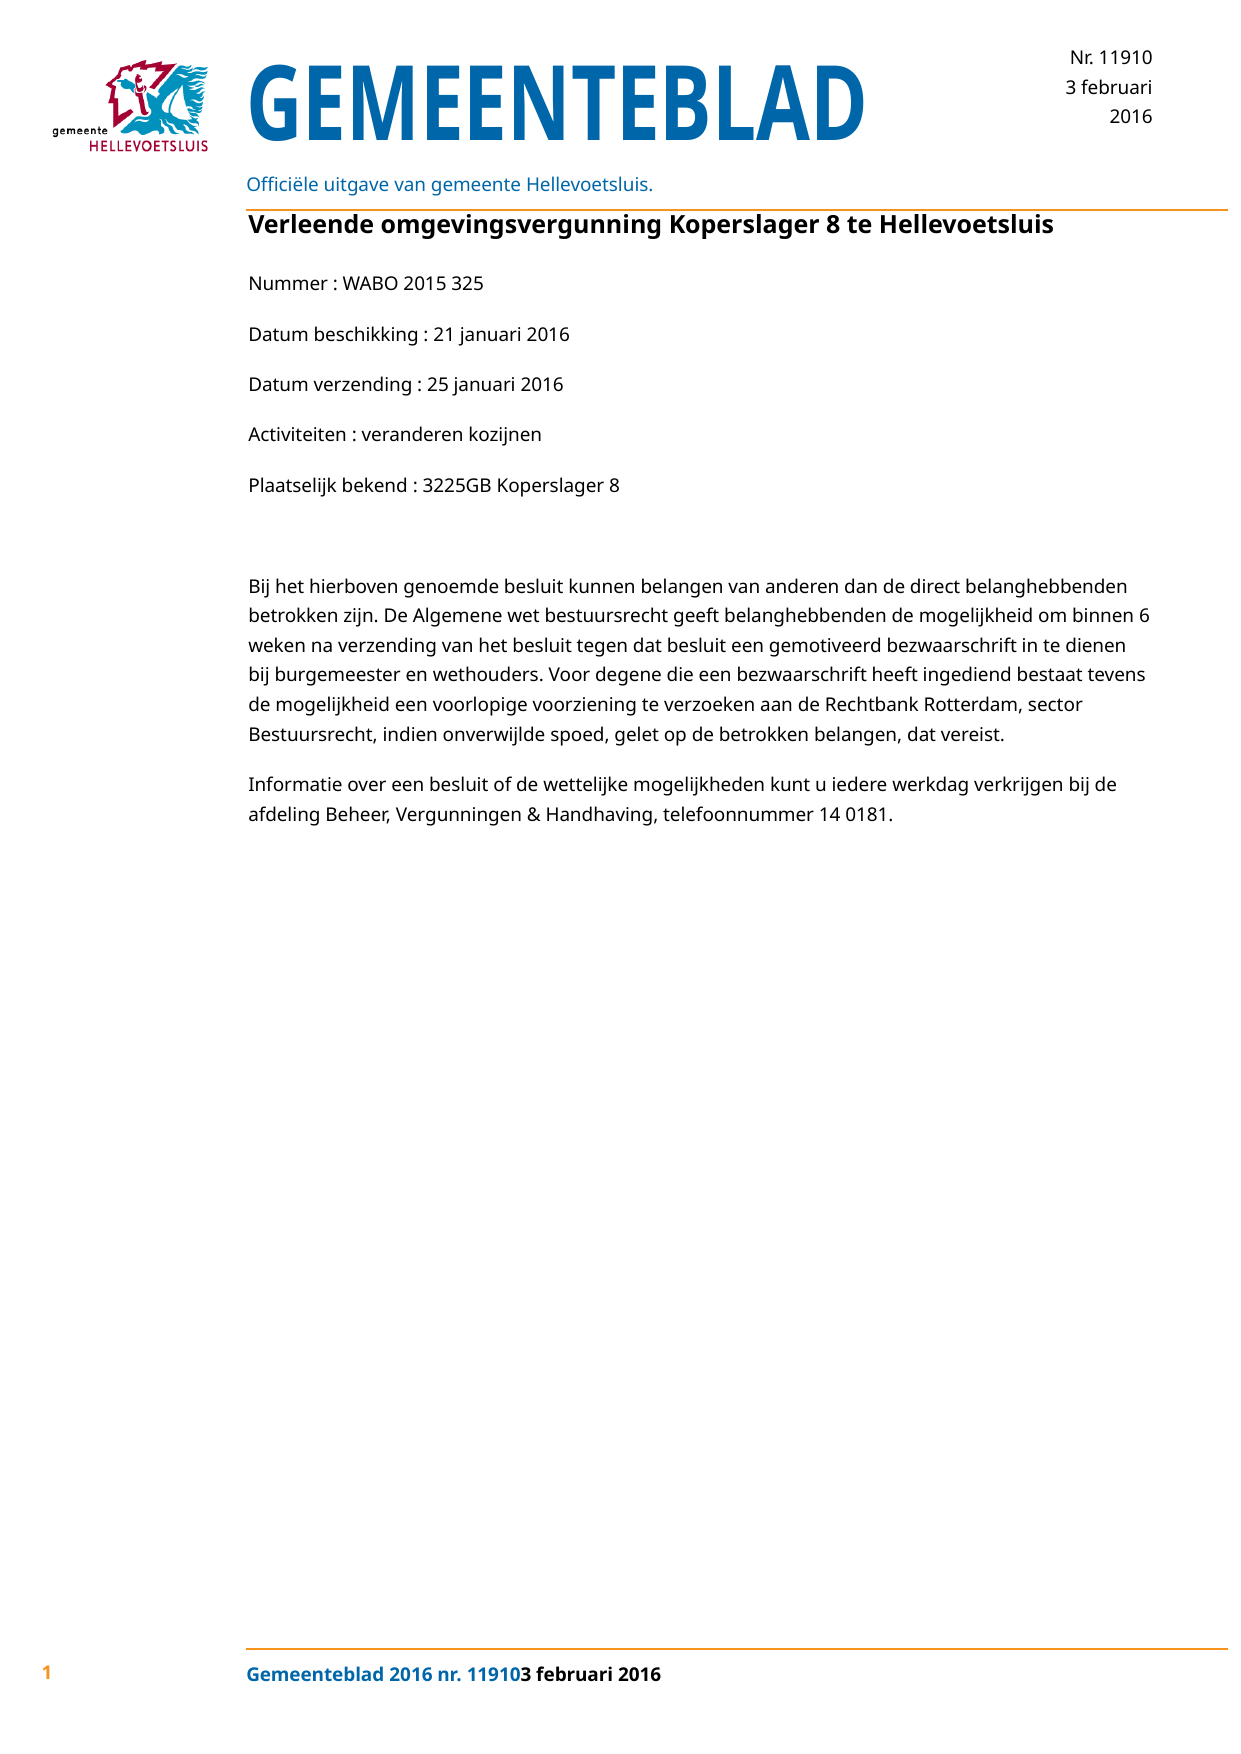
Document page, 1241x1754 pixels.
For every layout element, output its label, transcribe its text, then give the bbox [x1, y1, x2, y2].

text Activiteiten : veranderen kozijnen [248, 422, 1152, 447]
text Bij het hierboven genoemde besluit kunnen belangen van anderen dan de direct belanghebbenden betrokken zijn. De Algemene wet bestuursrecht geeft belanghebbenden de mogelijkheid om binnen 6 weken na verzending van het besluit tegen dat besluit een gemotiveerd bezwaarschrift in te dienen bij burgemeester en wethouders. Voor degene die een bezwaarschrift heeft ingediend bestaat tevens de mogelijkheid een voorlopige voorziening te verzoeken aan de Rechtbank Rotterdam, sector Bestuursrecht, indien onverwijlde spoed, gelet op de betrokken belangen, dat vereist. [248, 573, 1152, 746]
picture [41, 47, 231, 172]
text Datum verzending : 25 januari 2016 [248, 371, 1152, 397]
text Datum beschikking : 21 januari 2016 [248, 321, 1152, 346]
text Informatie over een besluit of de wettelijke mogelijkheden kunt u iedere werkdag verkrijgen bij de afdeling Beheer, Vergunningen & Handhaving, telefoonnummer 14 0181. [248, 771, 1152, 826]
text Nummer : WABO 2015 325 [248, 270, 1152, 296]
text Plaatselijk bekend : 3225GB Koperslager 8 [248, 472, 1152, 498]
text Verleende omgevingsvergunning Koperslager 8 te Hellevoetsluis [248, 211, 1152, 241]
